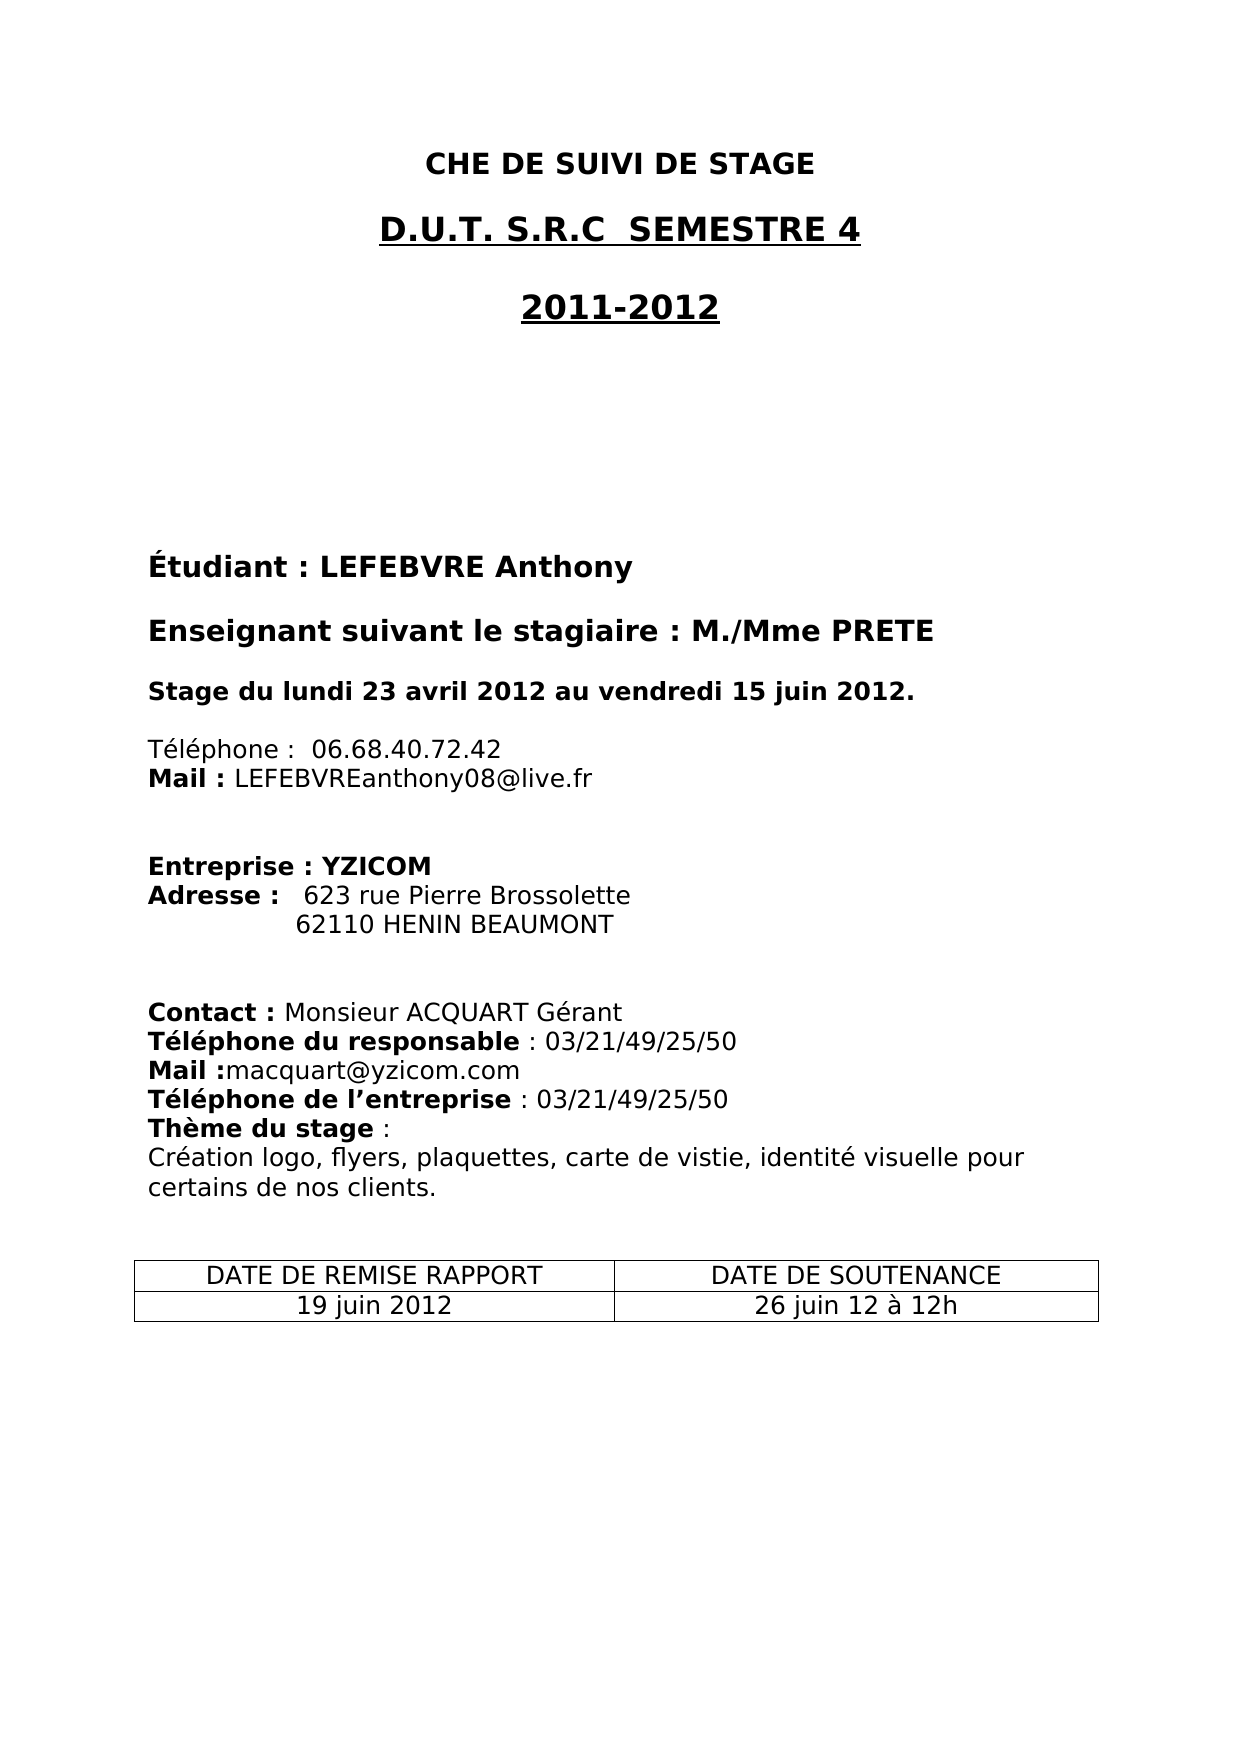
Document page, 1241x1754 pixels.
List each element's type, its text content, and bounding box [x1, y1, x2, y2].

text CHE DE SUIVI DE STAGE [148, 148, 1093, 182]
text Mail :macquart@yzicom.com [148, 1056, 1093, 1085]
text Enseignant suivant le stagiaire : M./Mme PRETE [148, 614, 1093, 648]
text Adresse : 623 rue Pierre Brossolette [148, 881, 1093, 910]
text Téléphone de l’entreprise : 03/21/49/25/50 [148, 1085, 1093, 1114]
text Mail : LEFEBVREanthony08@live.fr [148, 764, 1093, 794]
table_cell 26 juin 12 à 12h [615, 1292, 1098, 1321]
text Stage du lundi 23 avril 2012 au vendredi 15 juin 2012. [148, 677, 1093, 706]
text D.U.T. S.R.C SEMESTRE 4 [148, 211, 1093, 249]
text Contact : Monsieur ACQUART Gérant [148, 998, 1093, 1027]
text 62110 HENIN BEAUMONT [148, 910, 1093, 939]
text Création logo, flyers, plaquettes, carte de vistie, identité visuelle pour certains de nos clients. [148, 1144, 1093, 1202]
text 2011-2012 [148, 288, 1093, 327]
text Étudiant : LEFEBVRE Anthony [148, 551, 1093, 585]
text Entreprise : YZICOM [148, 852, 1093, 881]
text Téléphone : 06.68.40.72.42 [148, 735, 1093, 764]
table_header DATE DE SOUTENANCE [615, 1261, 1098, 1291]
table_header DATE DE REMISE RAPPORT [135, 1261, 614, 1291]
table_cell 19 juin 2012 [135, 1292, 614, 1321]
text Téléphone du responsable : 03/21/49/25/50 [148, 1027, 1093, 1056]
text Thème du stage : [148, 1114, 1093, 1144]
